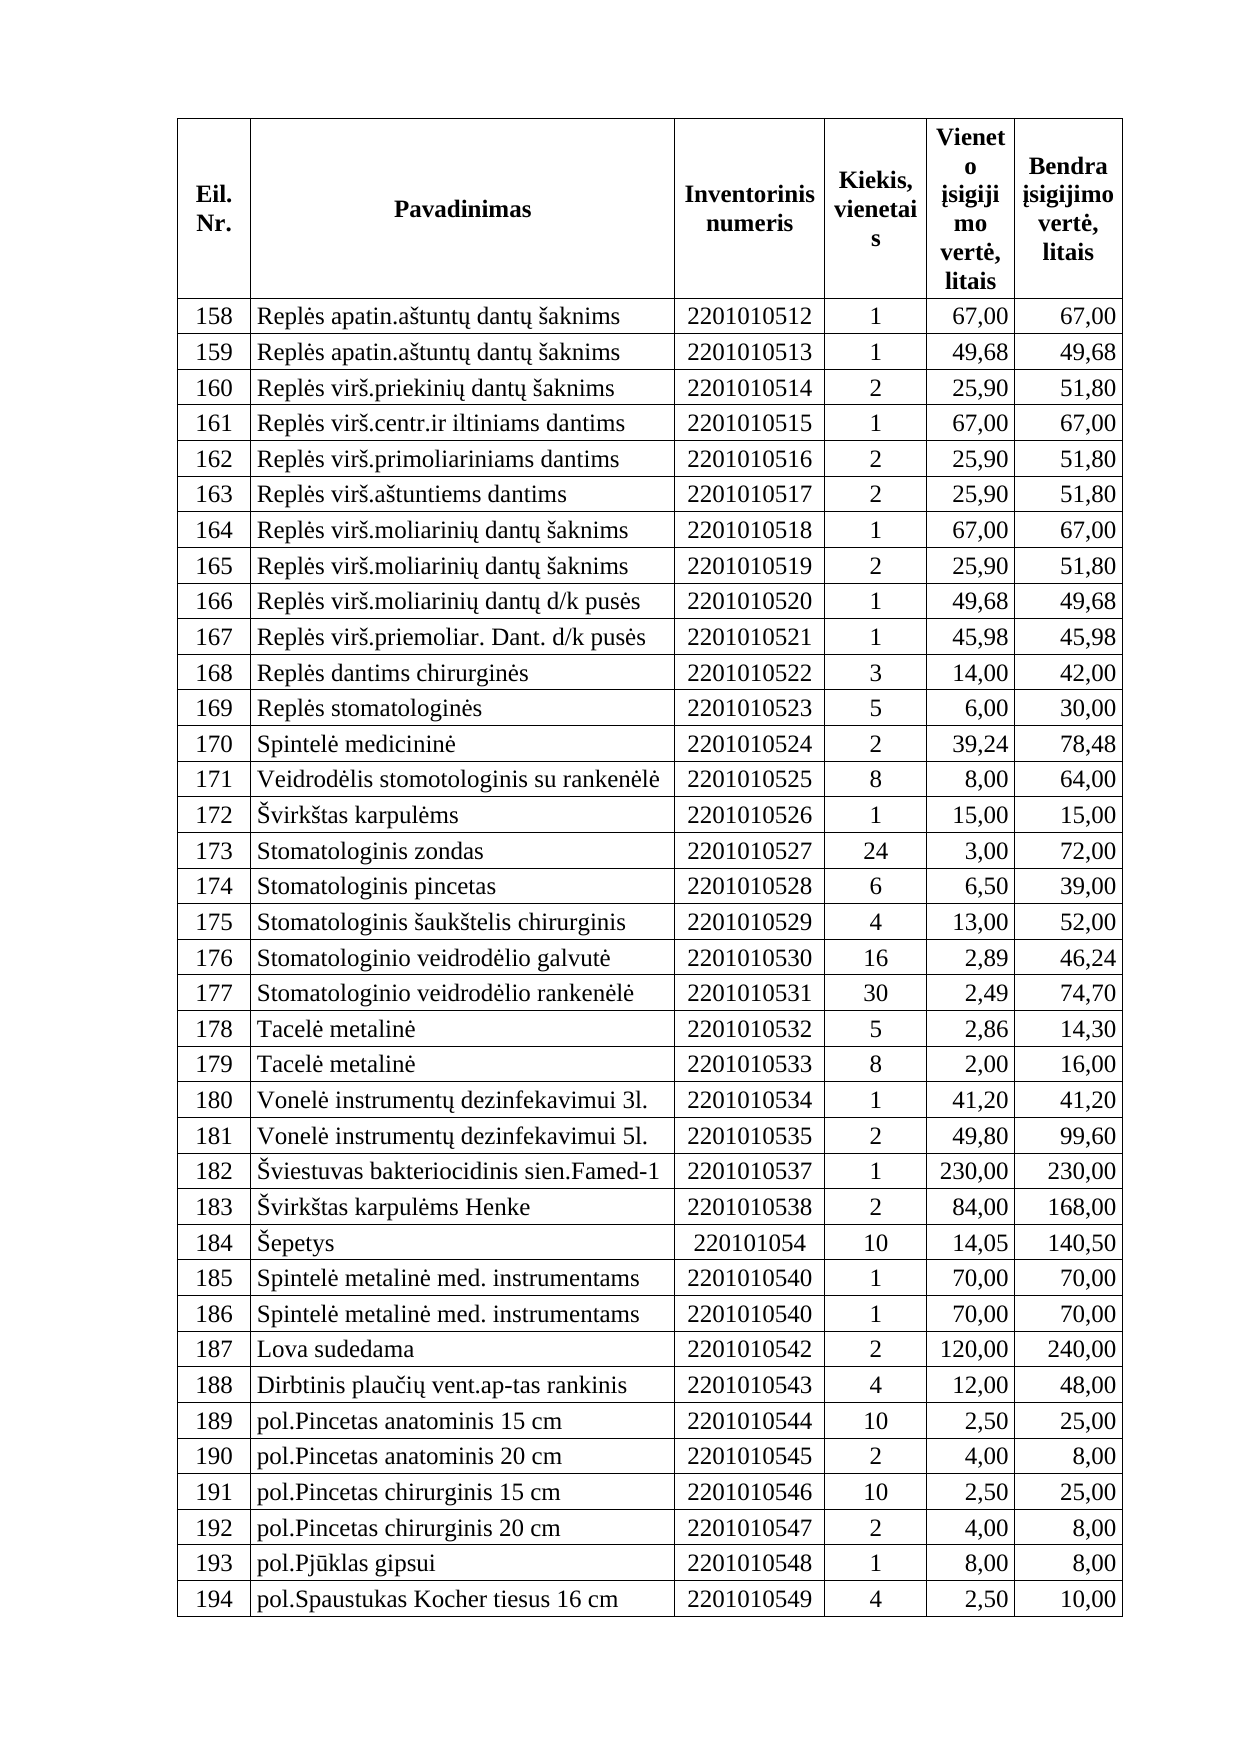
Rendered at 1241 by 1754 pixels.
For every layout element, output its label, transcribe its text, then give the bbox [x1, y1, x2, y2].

table_cell 158 [178, 299, 250, 333]
table_cell Replės virš.priemoliar. Dant. d/k pusės [251, 619, 674, 654]
table_cell Tacelė metalinė [251, 1011, 674, 1046]
table_cell 6,00 [927, 690, 1014, 725]
table_cell 162 [178, 441, 250, 476]
table_cell 140,50 [1015, 1225, 1122, 1259]
table_cell 64,00 [1015, 762, 1122, 796]
table_cell 70,00 [1015, 1296, 1122, 1331]
table_cell 99,60 [1015, 1118, 1122, 1152]
table_cell 49,68 [1015, 584, 1122, 618]
table_cell 230,00 [927, 1154, 1014, 1188]
table_cell pol.Pincetas chirurginis 15 cm [251, 1474, 674, 1509]
table_cell 8,00 [927, 1545, 1014, 1580]
table_cell 172 [178, 797, 250, 832]
table_cell 4 [825, 1581, 926, 1616]
table_header Bendra įsigijimo vertė, litais [1015, 119, 1122, 297]
table_cell 159 [178, 334, 250, 369]
table_cell 67,00 [927, 299, 1014, 333]
table_cell 16 [825, 940, 926, 974]
table_cell 171 [178, 762, 250, 796]
table_cell 220101054 [675, 1225, 824, 1259]
table_cell 70,00 [927, 1296, 1014, 1331]
table_cell 2,86 [927, 1011, 1014, 1046]
table_cell 1 [825, 1154, 926, 1188]
table_cell Spintelė medicininė [251, 726, 674, 761]
table_cell Šepetys [251, 1225, 674, 1259]
table_header Inventorinis numeris [675, 119, 824, 297]
table_cell 41,20 [927, 1082, 1014, 1117]
table_cell 2201010514 [675, 370, 824, 404]
table_cell 4 [825, 904, 926, 939]
table_cell 178 [178, 1011, 250, 1046]
table_cell 187 [178, 1332, 250, 1366]
table_cell 2201010528 [675, 869, 824, 903]
table_cell 1 [825, 334, 926, 369]
table_cell Spintelė metalinė med. instrumentams [251, 1260, 674, 1295]
table_cell 51,80 [1015, 441, 1122, 476]
table_cell 8 [825, 1047, 926, 1081]
table_cell Švirkštas karpulėms Henke [251, 1189, 674, 1224]
table_cell 2 [825, 1118, 926, 1152]
table_cell 2201010523 [675, 690, 824, 725]
table_cell 2 [825, 370, 926, 404]
table_cell Replės stomatologinės [251, 690, 674, 725]
table_cell 39,24 [927, 726, 1014, 761]
table_cell 2 [825, 1189, 926, 1224]
table_cell Stomatologinis šaukštelis chirurginis [251, 904, 674, 939]
table_cell 189 [178, 1403, 250, 1437]
table_cell 185 [178, 1260, 250, 1295]
table_cell Stomatologinio veidrodėlio galvutė [251, 940, 674, 974]
table_cell 2201010530 [675, 940, 824, 974]
table_cell 78,48 [1015, 726, 1122, 761]
table_cell 2 [825, 1332, 926, 1366]
table_cell 2201010535 [675, 1118, 824, 1152]
table_cell Stomatologinis zondas [251, 833, 674, 867]
table_cell 72,00 [1015, 833, 1122, 867]
table_cell 14,30 [1015, 1011, 1122, 1046]
table_cell 49,80 [927, 1118, 1014, 1152]
table_cell 49,68 [1015, 334, 1122, 369]
table_cell 2201010537 [675, 1154, 824, 1188]
table_cell 14,05 [927, 1225, 1014, 1259]
table_cell 2 [825, 441, 926, 476]
table_cell 70,00 [1015, 1260, 1122, 1295]
table_cell 1 [825, 797, 926, 832]
table_cell 2,49 [927, 975, 1014, 1010]
table_cell 4,00 [927, 1510, 1014, 1544]
table_cell 30,00 [1015, 690, 1122, 725]
table_cell 16,00 [1015, 1047, 1122, 1081]
table_cell 2,00 [927, 1047, 1014, 1081]
table_cell 15,00 [927, 797, 1014, 832]
table_cell 2201010520 [675, 584, 824, 618]
table_cell pol.Pincetas anatominis 20 cm [251, 1439, 674, 1473]
table_cell 49,68 [927, 334, 1014, 369]
table_cell Replės virš.aštuntiems dantims [251, 477, 674, 511]
table_cell 67,00 [1015, 512, 1122, 547]
table_cell 48,00 [1015, 1367, 1122, 1402]
table_cell 4,00 [927, 1439, 1014, 1473]
table_cell 2201010545 [675, 1439, 824, 1473]
table_cell 161 [178, 405, 250, 440]
table_cell 2201010525 [675, 762, 824, 796]
table_cell Šviestuvas bakteriocidinis sien.Famed-1 [251, 1154, 674, 1188]
table_cell Replės virš.centr.ir iltiniams dantims [251, 405, 674, 440]
table_cell 1 [825, 299, 926, 333]
table_cell 25,00 [1015, 1474, 1122, 1509]
table_cell 2201010531 [675, 975, 824, 1010]
table_header Pavadinimas [251, 119, 674, 297]
table_cell 191 [178, 1474, 250, 1509]
table_cell 2201010547 [675, 1510, 824, 1544]
table_cell 166 [178, 584, 250, 618]
table_cell 2201010518 [675, 512, 824, 547]
table_cell Replės virš.priekinių dantų šaknims [251, 370, 674, 404]
table_cell 70,00 [927, 1260, 1014, 1295]
table_cell Švirkštas karpulėms [251, 797, 674, 832]
table_cell 190 [178, 1439, 250, 1473]
table_cell 2201010513 [675, 334, 824, 369]
table_cell Replės virš.primoliariniams dantims [251, 441, 674, 476]
table_cell 174 [178, 869, 250, 903]
table_cell 8,00 [1015, 1439, 1122, 1473]
table_cell 51,80 [1015, 548, 1122, 582]
table_cell Spintelė metalinė med. instrumentams [251, 1296, 674, 1331]
table_cell 240,00 [1015, 1332, 1122, 1366]
table_cell 186 [178, 1296, 250, 1331]
table_cell 2,50 [927, 1403, 1014, 1437]
table_cell 67,00 [1015, 299, 1122, 333]
table_cell 1 [825, 619, 926, 654]
table_cell Lova sudedama [251, 1332, 674, 1366]
table_cell 182 [178, 1154, 250, 1188]
table_cell 51,80 [1015, 370, 1122, 404]
table_cell 2 [825, 477, 926, 511]
table_cell 194 [178, 1581, 250, 1616]
table_cell 168 [178, 655, 250, 689]
table_cell 46,24 [1015, 940, 1122, 974]
table_cell Replės dantims chirurginės [251, 655, 674, 689]
table_cell Replės virš.moliarinių dantų d/k pusės [251, 584, 674, 618]
table_cell 2201010529 [675, 904, 824, 939]
table_cell 67,00 [927, 512, 1014, 547]
table_cell 5 [825, 1011, 926, 1046]
table_cell 10,00 [1015, 1581, 1122, 1616]
table_cell pol.Pincetas anatominis 15 cm [251, 1403, 674, 1437]
table_cell Replės apatin.aštuntų dantų šaknims [251, 299, 674, 333]
table_cell 1 [825, 1545, 926, 1580]
table_cell 4 [825, 1367, 926, 1402]
table_cell 230,00 [1015, 1154, 1122, 1188]
table_cell 170 [178, 726, 250, 761]
table_cell 167 [178, 619, 250, 654]
table_cell 168,00 [1015, 1189, 1122, 1224]
table_cell Stomatologinio veidrodėlio rankenėlė [251, 975, 674, 1010]
table_cell 12,00 [927, 1367, 1014, 1402]
table_cell 180 [178, 1082, 250, 1117]
table_cell 1 [825, 1260, 926, 1295]
table_cell 45,98 [1015, 619, 1122, 654]
table_cell 15,00 [1015, 797, 1122, 832]
table_cell 49,68 [927, 584, 1014, 618]
table_cell 10 [825, 1225, 926, 1259]
table_cell 52,00 [1015, 904, 1122, 939]
table_cell 2201010522 [675, 655, 824, 689]
table_cell 1 [825, 584, 926, 618]
table_cell 39,00 [1015, 869, 1122, 903]
table_cell 2201010515 [675, 405, 824, 440]
table_cell 184 [178, 1225, 250, 1259]
table_cell 51,80 [1015, 477, 1122, 511]
table_cell 120,00 [927, 1332, 1014, 1366]
table_cell 169 [178, 690, 250, 725]
table_cell 1 [825, 1296, 926, 1331]
table_cell Stomatologinis pincetas [251, 869, 674, 903]
table_cell Replės apatin.aštuntų dantų šaknims [251, 334, 674, 369]
table_cell 24 [825, 833, 926, 867]
table_cell 2201010546 [675, 1474, 824, 1509]
table_cell 14,00 [927, 655, 1014, 689]
table_cell 2201010534 [675, 1082, 824, 1117]
table_cell 13,00 [927, 904, 1014, 939]
table_cell 2201010540 [675, 1296, 824, 1331]
table_cell 8 [825, 762, 926, 796]
table_cell Tacelė metalinė [251, 1047, 674, 1081]
table_cell 2201010544 [675, 1403, 824, 1437]
table_header Kiekis, vienetais [825, 119, 926, 297]
table_cell 177 [178, 975, 250, 1010]
table_cell 175 [178, 904, 250, 939]
table_cell Veidrodėlis stomotologinis su rankenėlė [251, 762, 674, 796]
table_cell 42,00 [1015, 655, 1122, 689]
table_cell 163 [178, 477, 250, 511]
table_cell 25,90 [927, 548, 1014, 582]
table_cell 2,50 [927, 1474, 1014, 1509]
table_cell 25,90 [927, 477, 1014, 511]
table_cell 179 [178, 1047, 250, 1081]
table_cell Vonelė instrumentų dezinfekavimui 3l. [251, 1082, 674, 1117]
table_cell 30 [825, 975, 926, 1010]
table_cell 2 [825, 1439, 926, 1473]
table_cell 2201010526 [675, 797, 824, 832]
table_cell 8,00 [1015, 1510, 1122, 1544]
table_cell Replės virš.moliarinių dantų šaknims [251, 512, 674, 547]
table_cell 160 [178, 370, 250, 404]
table_cell 25,90 [927, 441, 1014, 476]
table_cell Dirbtinis plaučių vent.ap-tas rankinis [251, 1367, 674, 1402]
table_cell 2201010521 [675, 619, 824, 654]
table_cell 192 [178, 1510, 250, 1544]
table_cell 3 [825, 655, 926, 689]
table_cell 25,00 [1015, 1403, 1122, 1437]
table_cell 3,00 [927, 833, 1014, 867]
table_cell 2201010543 [675, 1367, 824, 1402]
table_cell 2 [825, 726, 926, 761]
table_cell 10 [825, 1474, 926, 1509]
table_cell 188 [178, 1367, 250, 1402]
table_cell 8,00 [1015, 1545, 1122, 1580]
table_header Eil. Nr. [178, 119, 250, 297]
table_cell 2201010538 [675, 1189, 824, 1224]
table_cell Vonelė instrumentų dezinfekavimui 5l. [251, 1118, 674, 1152]
table_cell 2201010516 [675, 441, 824, 476]
table_cell 84,00 [927, 1189, 1014, 1224]
table_cell 2201010548 [675, 1545, 824, 1580]
table_cell 1 [825, 1082, 926, 1117]
table_cell 74,70 [1015, 975, 1122, 1010]
table_cell 2201010549 [675, 1581, 824, 1616]
table_cell 41,20 [1015, 1082, 1122, 1117]
table_cell 2201010532 [675, 1011, 824, 1046]
table_cell 193 [178, 1545, 250, 1580]
table_cell 2201010540 [675, 1260, 824, 1295]
table_cell 67,00 [1015, 405, 1122, 440]
table_cell 1 [825, 405, 926, 440]
table_cell 2201010517 [675, 477, 824, 511]
table_cell Replės virš.moliarinių dantų šaknims [251, 548, 674, 582]
table_cell 2201010542 [675, 1332, 824, 1366]
table_cell 2201010519 [675, 548, 824, 582]
table_cell 10 [825, 1403, 926, 1437]
table_cell 25,90 [927, 370, 1014, 404]
table_cell 2 [825, 548, 926, 582]
table_cell 1 [825, 512, 926, 547]
table_header Vieneto įsigijimo vertė, litais [927, 119, 1014, 297]
table_cell 173 [178, 833, 250, 867]
table_cell 45,98 [927, 619, 1014, 654]
table_cell 6 [825, 869, 926, 903]
table_cell 2201010527 [675, 833, 824, 867]
table_cell 8,00 [927, 762, 1014, 796]
table_cell 2201010512 [675, 299, 824, 333]
table_cell 2 [825, 1510, 926, 1544]
table_cell 2201010524 [675, 726, 824, 761]
table_cell 165 [178, 548, 250, 582]
table_cell 2,50 [927, 1581, 1014, 1616]
table_cell pol.Pjūklas gipsui [251, 1545, 674, 1580]
table_cell 164 [178, 512, 250, 547]
table_cell 67,00 [927, 405, 1014, 440]
table_cell 176 [178, 940, 250, 974]
table_cell pol.Spaustukas Kocher tiesus 16 cm [251, 1581, 674, 1616]
table_cell 6,50 [927, 869, 1014, 903]
table_cell pol.Pincetas chirurginis 20 cm [251, 1510, 674, 1544]
table_cell 2,89 [927, 940, 1014, 974]
table_cell 5 [825, 690, 926, 725]
table_cell 2201010533 [675, 1047, 824, 1081]
table_cell 181 [178, 1118, 250, 1152]
table_cell 183 [178, 1189, 250, 1224]
